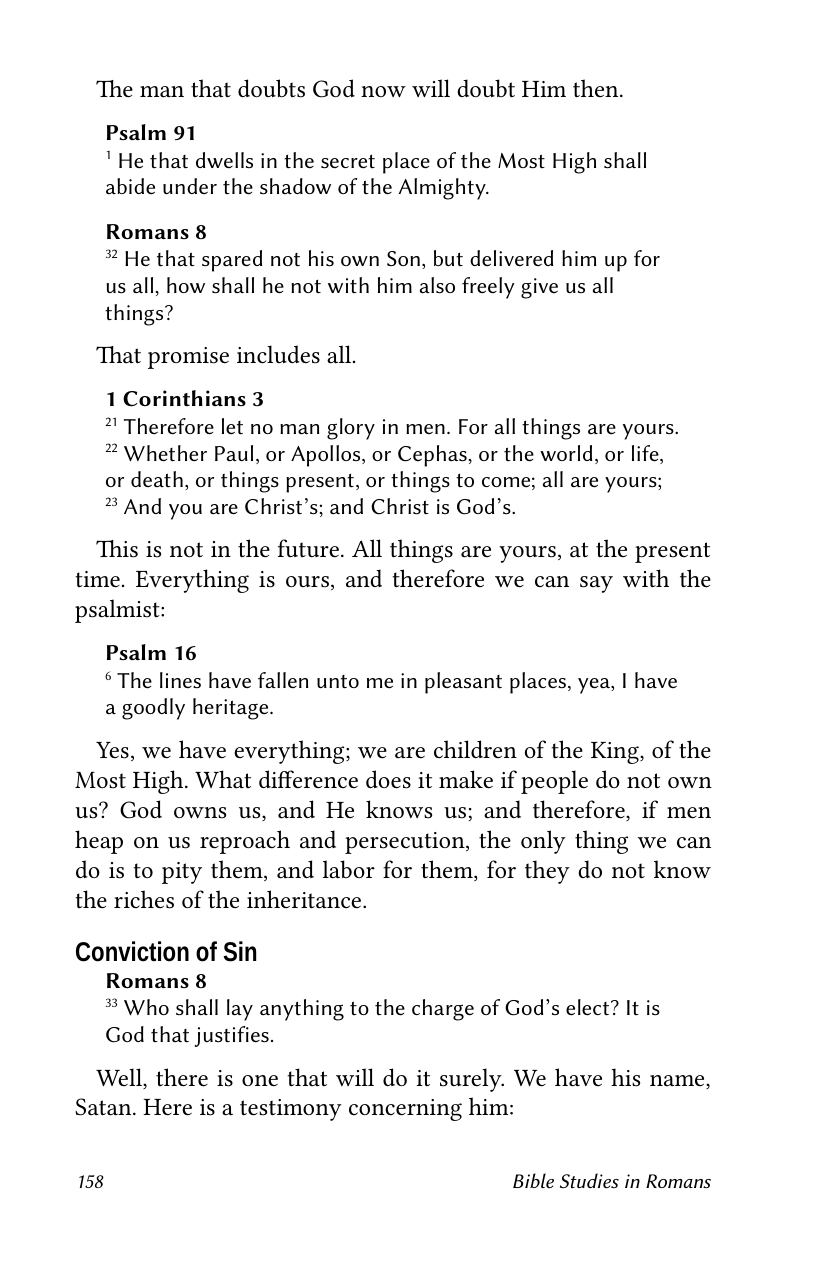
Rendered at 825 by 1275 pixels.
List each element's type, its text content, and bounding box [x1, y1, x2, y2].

text 32 He that spared not his own Son, but delivered him up for us all, how shall he not with him also freely give us all things? [105, 246, 682, 326]
text 1 Corinthians 3 [105, 386, 712, 412]
text Romans 8 [105, 968, 712, 994]
text 23 And you are Christ’s; and Christ is God’s. [105, 494, 682, 520]
subtitle Conviction of Sin [75, 937, 712, 968]
text The man that doubts God now will doubt Him then. [75, 75, 712, 103]
text Psalm 16 [105, 640, 712, 666]
text 33 Who shall lay anything to the charge of God’s elect? It is God that justifies. [105, 995, 682, 1048]
text 1 He that dwells in the secret place of the Most High shall abide under the shadow of the Almighty. [105, 147, 682, 200]
text Romans 8 [105, 219, 712, 245]
text Psalm 91 [105, 120, 712, 146]
text 6 The lines have fallen unto me in pleasant places, yea, I have a goodly heritage. [105, 668, 682, 721]
text 21 Therefore let no man glory in men. For all things are yours. [105, 414, 682, 440]
text 22 Whether Paul, or Apollos, or Cephas, or the world, or life, or death, or things present, or things to come; all are yours; [105, 441, 682, 493]
text This is not in the future. All things are yours, at the present time. Everything is ours, and therefore we can say with the psalmist: [75, 536, 712, 624]
text Yes, we have everything; we are children of the King, of the Most High. What difference does it make if people do not own us? God owns us, and He knows us; and therefore, if men heap on us reproach and persecution, the only thing we can do is to pity them, and labor for them, for they do not know the riches of the inheritance. [75, 736, 712, 914]
text Well, there is one that will do it surely. We have his name, Satan. Here is a testimony concerning him: [75, 1063, 712, 1122]
text That promise includes all. [75, 341, 712, 370]
